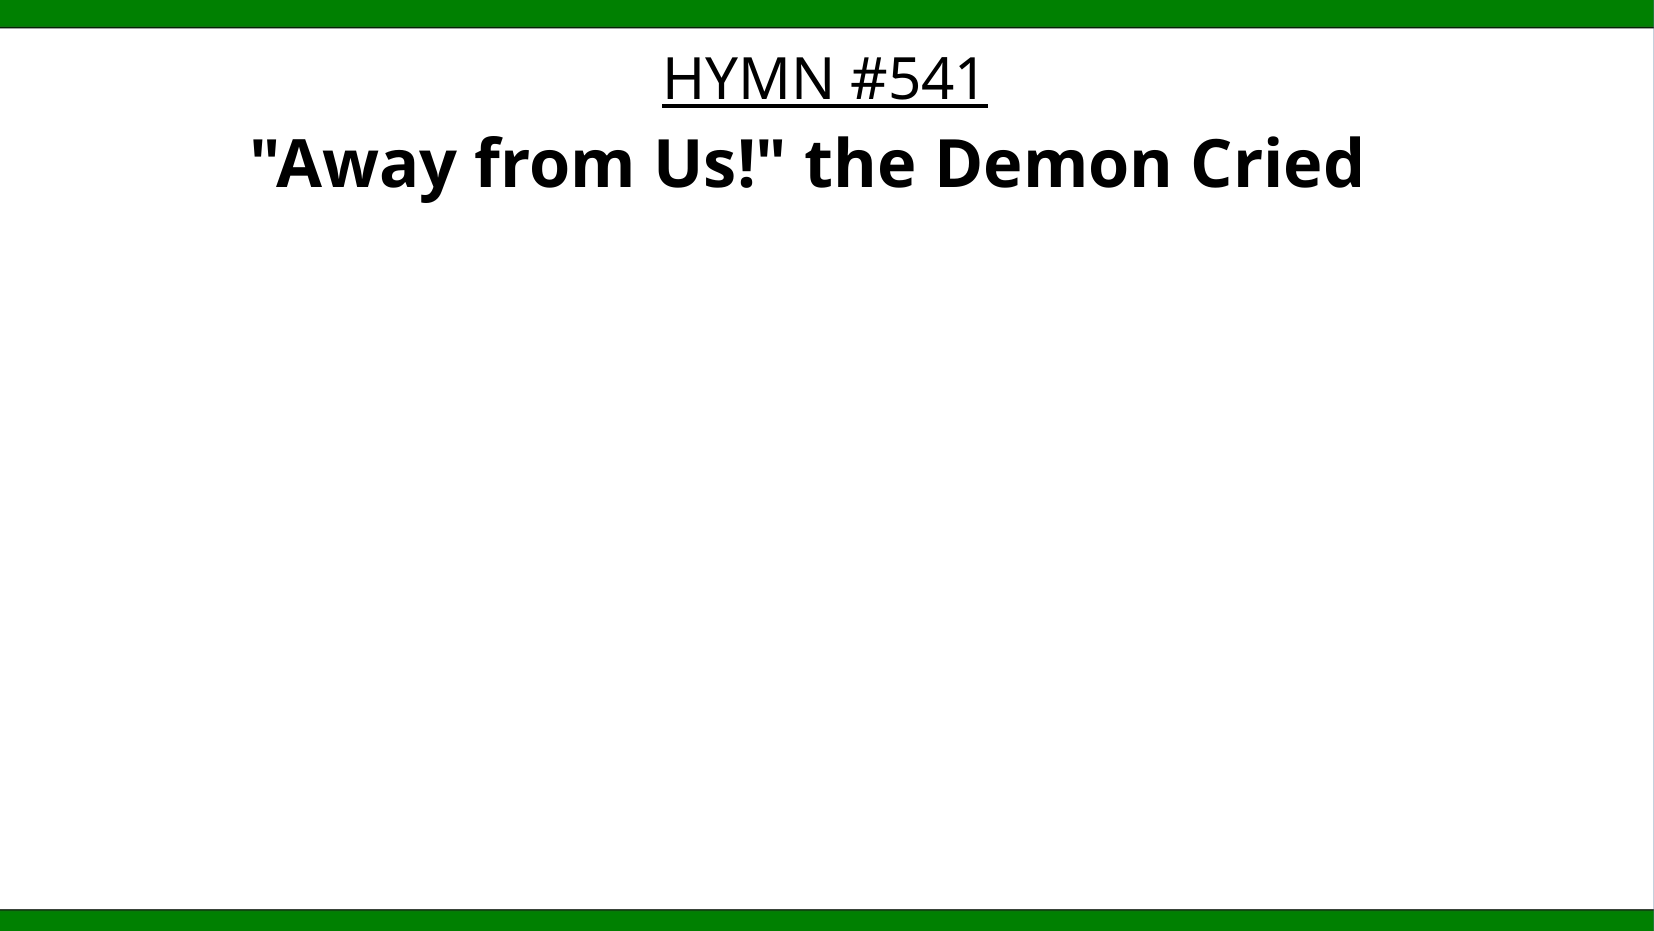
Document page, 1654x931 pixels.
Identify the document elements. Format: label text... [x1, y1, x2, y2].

picture [0, 0, 1654, 931]
text_box HYMN #541 "Away from Us!" the Demon Cried [60, 30, 1591, 211]
